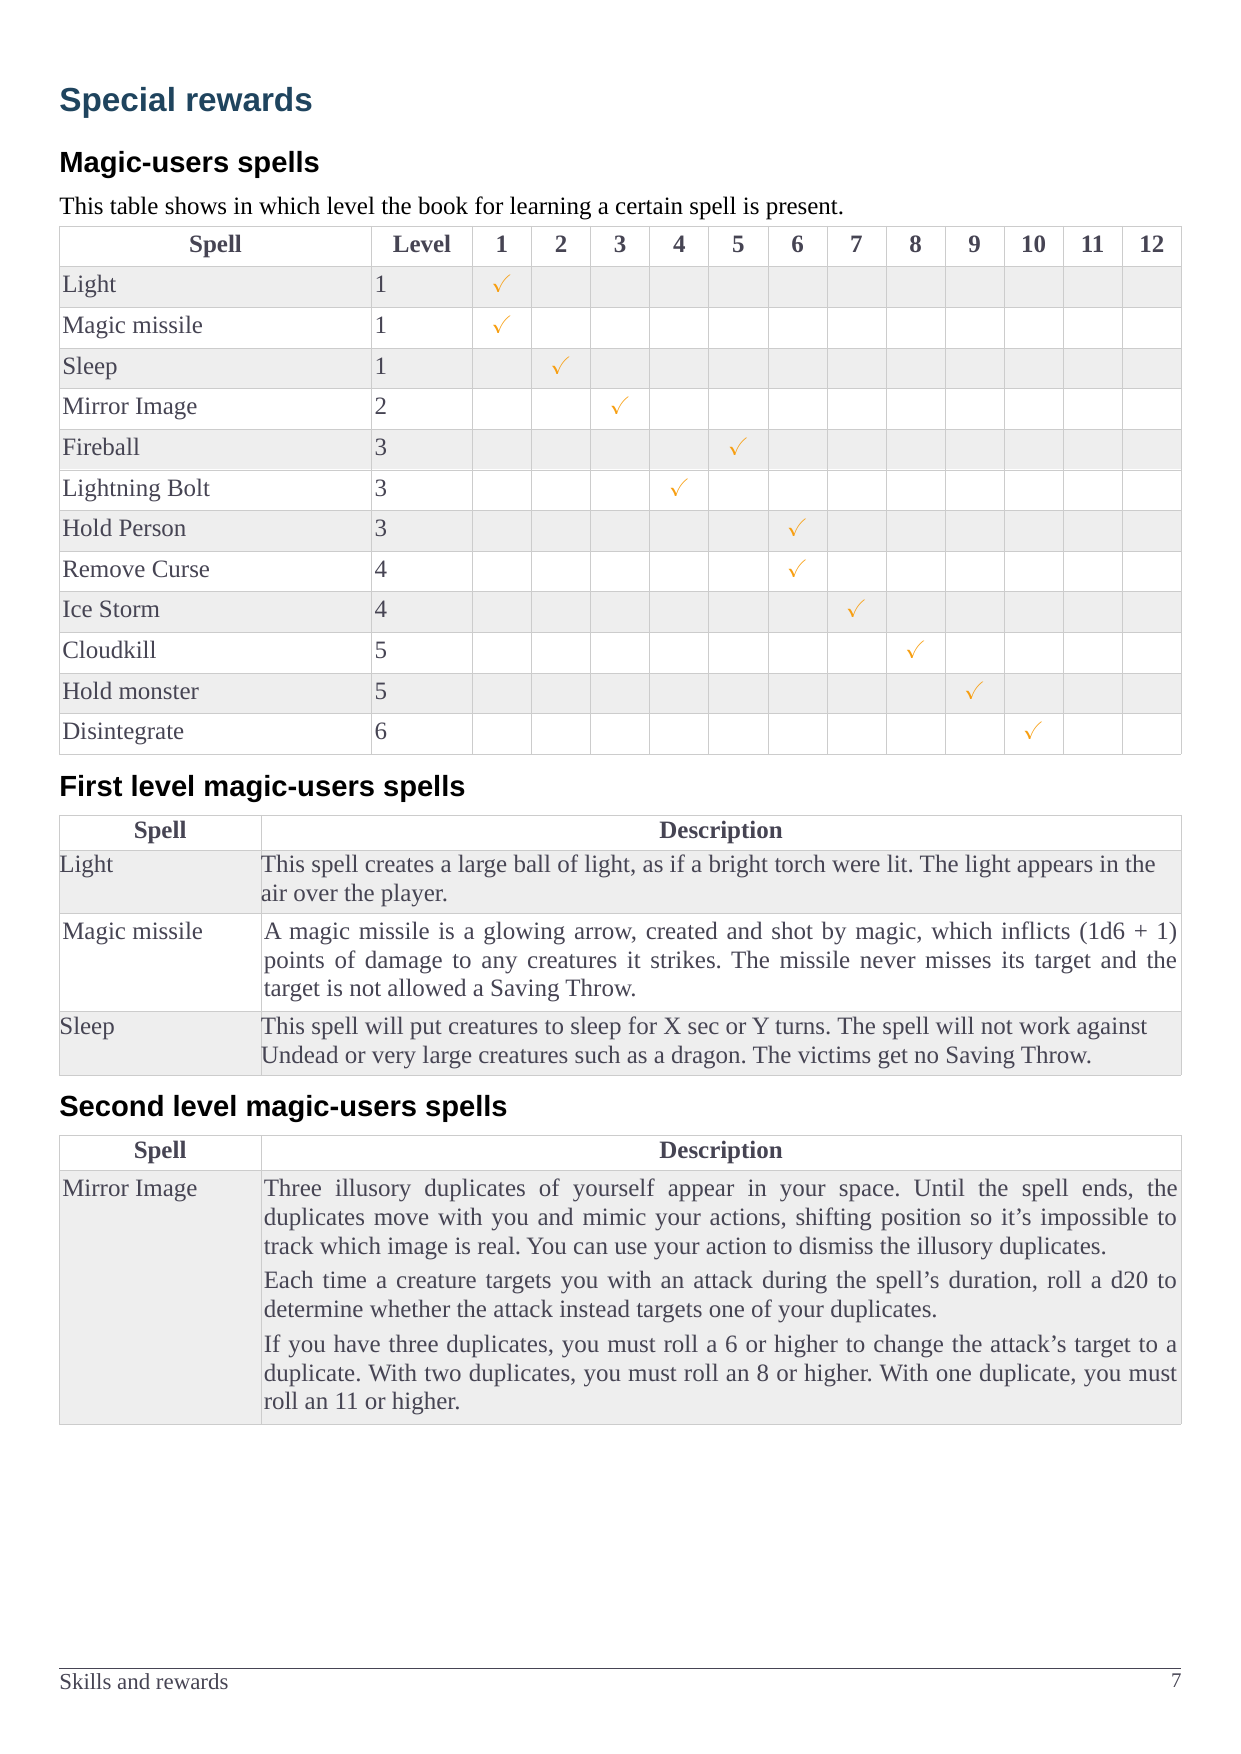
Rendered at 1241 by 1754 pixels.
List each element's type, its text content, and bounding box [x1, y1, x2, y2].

table_cell Ice Storm [60, 592, 371, 632]
table_cell [1064, 674, 1122, 713]
table_cell [532, 430, 590, 469]
table_cell [650, 308, 708, 348]
table_cell [1005, 389, 1063, 429]
table_cell 1 [372, 308, 472, 348]
table_cell ✓ [709, 430, 768, 469]
table_header Description [262, 1136, 1181, 1170]
table_cell [591, 633, 649, 673]
table_cell [828, 471, 886, 510]
table_cell Cloudkill [60, 633, 371, 673]
table_cell [769, 633, 827, 673]
table_cell [769, 430, 827, 469]
table_cell [1123, 714, 1181, 754]
table_cell [1064, 714, 1122, 754]
table_cell [769, 389, 827, 429]
table_cell ✓ [828, 592, 886, 632]
table_cell Magic missile [60, 308, 371, 348]
table_cell [473, 552, 531, 591]
table_header 10 [1005, 227, 1063, 266]
table_cell [1005, 349, 1063, 388]
table_cell 3 [372, 511, 472, 551]
table_cell [887, 511, 945, 551]
table_cell [1064, 592, 1122, 632]
table_cell [1123, 552, 1181, 591]
table_header Description [262, 816, 1181, 849]
table_cell [1123, 349, 1181, 388]
table_cell [532, 308, 590, 348]
table_cell [709, 267, 768, 307]
table_cell [887, 267, 945, 307]
table_cell [650, 592, 708, 632]
table_cell [887, 674, 945, 713]
table_cell This spell will put creatures to sleep for X sec or Y turns. The spell will not work against Undead or very large creatures such as a dragon. The victims get no Saving Throw. [262, 1012, 1181, 1075]
table_header 7 [828, 227, 886, 266]
table_cell [473, 389, 531, 429]
table_cell [769, 267, 827, 307]
table_cell [1064, 633, 1122, 673]
table_cell [709, 389, 768, 429]
table_cell Three illusory duplicates of yourself appear in your space. Until the spell ends, the duplicates move with you and mimic your actions, shifting position so it’s impossible to track which image is real. You can use your action to dismiss the illusory duplicates. Each time a creature targets you with an attack during the spell’s duration, roll a d20 to determine whether the attack instead targets one of your duplicates. If you have three duplicates, you must roll a 6 or higher to change the attack’s target to a duplicate. With two duplicates, you must roll an 8 or higher. With one duplicate, you must roll an 11 or higher. [262, 1171, 1181, 1424]
table_cell 3 [372, 430, 472, 469]
table_cell [946, 389, 1004, 429]
table_cell [650, 389, 708, 429]
table_cell [769, 349, 827, 388]
table_cell [650, 714, 708, 754]
table_cell [1123, 633, 1181, 673]
table_cell Light [60, 267, 371, 307]
table_header 3 [591, 227, 649, 266]
table_header Spell [60, 1136, 261, 1170]
table_cell [591, 511, 649, 551]
table_header 1 [473, 227, 531, 266]
table_cell [532, 389, 590, 429]
table_cell Mirror Image [60, 1171, 261, 1424]
table_cell [709, 471, 768, 510]
table_header 9 [946, 227, 1004, 266]
table_cell [532, 592, 590, 632]
table_header 2 [532, 227, 590, 266]
table_cell [1123, 674, 1181, 713]
table_cell [709, 592, 768, 632]
table_cell [887, 552, 945, 591]
table_cell 6 [372, 714, 472, 754]
table_cell 5 [372, 633, 472, 673]
subtitle Special rewards [59, 80, 1181, 118]
table_cell ✓ [769, 511, 827, 551]
table_cell 5 [372, 674, 472, 713]
table_cell [946, 308, 1004, 348]
table_cell [532, 511, 590, 551]
table_cell [1005, 552, 1063, 591]
table_cell [887, 389, 945, 429]
table_cell [1064, 308, 1122, 348]
table_cell [591, 552, 649, 591]
table_cell ✓ [887, 633, 945, 673]
table_cell [1064, 511, 1122, 551]
table_cell [532, 714, 590, 754]
table_cell [1064, 349, 1122, 388]
table_cell [828, 308, 886, 348]
table_cell [946, 633, 1004, 673]
table_cell [769, 714, 827, 754]
table_cell [828, 430, 886, 469]
table_cell [946, 349, 1004, 388]
table_cell [1064, 430, 1122, 469]
table_cell [591, 308, 649, 348]
table_cell [946, 552, 1004, 591]
table_cell [473, 633, 531, 673]
table_cell [709, 674, 768, 713]
table_cell [650, 511, 708, 551]
table_cell [828, 349, 886, 388]
table_cell [1123, 430, 1181, 469]
table_cell Sleep [60, 349, 371, 388]
table_cell [591, 349, 649, 388]
table_cell [473, 471, 531, 510]
table_cell [1005, 471, 1063, 510]
table_cell [709, 633, 768, 673]
table_cell Hold Person [60, 511, 371, 551]
table_cell [532, 471, 590, 510]
table_cell [946, 714, 1004, 754]
table_cell [473, 592, 531, 632]
table_cell [1005, 430, 1063, 469]
table_cell [473, 430, 531, 469]
table_cell [769, 471, 827, 510]
table_cell [1005, 633, 1063, 673]
table_cell [769, 674, 827, 713]
table_cell [828, 674, 886, 713]
table_cell 4 [372, 592, 472, 632]
table_cell Lightning Bolt [60, 471, 371, 510]
table_cell [1064, 552, 1122, 591]
table_cell [650, 552, 708, 591]
table_cell [828, 389, 886, 429]
table_cell ✓ [473, 308, 531, 348]
table_cell 3 [372, 471, 472, 510]
text This table shows in which level the book for learning a certain spell is present. [59, 191, 1181, 220]
table_cell Mirror Image [60, 389, 371, 429]
table_cell [769, 592, 827, 632]
table_cell Hold monster [60, 674, 371, 713]
table_cell 4 [372, 552, 472, 591]
table_cell [650, 430, 708, 469]
table_cell 2 [372, 389, 472, 429]
table_cell [532, 267, 590, 307]
table_cell [591, 471, 649, 510]
table_cell 1 [372, 267, 472, 307]
table_cell ✓ [473, 267, 531, 307]
table_cell [1123, 592, 1181, 632]
table_cell [946, 267, 1004, 307]
table_cell [709, 308, 768, 348]
table_cell [1064, 267, 1122, 307]
table_cell [1123, 267, 1181, 307]
table_header 12 [1123, 227, 1181, 266]
table_cell [591, 592, 649, 632]
table_cell [946, 471, 1004, 510]
table_cell This spell creates a large ball of light, as if a bright torch were lit. The light appears in the air over the player. [262, 851, 1181, 913]
table_cell [887, 349, 945, 388]
table_cell Remove Curse [60, 552, 371, 591]
table_cell [887, 592, 945, 632]
table_cell [650, 267, 708, 307]
table_cell [1064, 471, 1122, 510]
table_cell [1005, 592, 1063, 632]
table_cell [828, 552, 886, 591]
table_cell [887, 430, 945, 469]
table_cell [591, 267, 649, 307]
table_cell ✓ [769, 552, 827, 591]
table_cell [532, 633, 590, 673]
table_cell [473, 511, 531, 551]
table_cell ✓ [946, 674, 1004, 713]
table_header 8 [887, 227, 945, 266]
table_cell [946, 430, 1004, 469]
table_cell [473, 349, 531, 388]
table_header 5 [709, 227, 768, 266]
table_header 4 [650, 227, 708, 266]
table_cell [709, 349, 768, 388]
table_cell [1123, 389, 1181, 429]
table_cell ✓ [1005, 714, 1063, 754]
table_cell [828, 714, 886, 754]
table_cell [1123, 308, 1181, 348]
table_cell Disintegrate [60, 714, 371, 754]
table_cell [1123, 511, 1181, 551]
subtitle Magic-users spells [59, 145, 1181, 179]
table_header Spell [60, 227, 371, 266]
table_cell [887, 308, 945, 348]
table_cell [828, 633, 886, 673]
table_cell A magic missile is a glowing arrow, created and shot by magic, which inflicts (1d6 + 1) points of damage to any creatures it strikes. The missile never misses its target and the target is not allowed a Saving Throw. [262, 914, 1181, 1011]
table_cell [1123, 471, 1181, 510]
table_cell [887, 714, 945, 754]
table_cell [1005, 674, 1063, 713]
subtitle First level magic-users spells [59, 769, 1181, 802]
table_cell [1005, 308, 1063, 348]
table_cell [650, 633, 708, 673]
table_cell [828, 267, 886, 307]
table_cell [946, 592, 1004, 632]
table_cell [650, 674, 708, 713]
table_cell [709, 511, 768, 551]
table_cell [828, 511, 886, 551]
table_cell Light [60, 851, 261, 913]
table_cell [650, 349, 708, 388]
table_cell Sleep [60, 1012, 261, 1075]
table_cell [1005, 267, 1063, 307]
table_cell [709, 552, 768, 591]
table_cell [532, 674, 590, 713]
table_cell ✓ [532, 349, 590, 388]
table_cell [1005, 511, 1063, 551]
table_cell [591, 714, 649, 754]
table_cell [591, 430, 649, 469]
table_cell Fireball [60, 430, 371, 469]
table_cell [591, 674, 649, 713]
table_cell Magic missile [60, 914, 261, 1011]
table_cell [473, 674, 531, 713]
table_header Level [372, 227, 472, 266]
table_cell 1 [372, 349, 472, 388]
table_cell ✓ [650, 471, 708, 510]
table_header Spell [60, 816, 261, 849]
table_cell [769, 308, 827, 348]
table_cell [709, 714, 768, 754]
table_cell [887, 471, 945, 510]
table_cell [532, 552, 590, 591]
table_header 11 [1064, 227, 1122, 266]
table_header 6 [769, 227, 827, 266]
table_cell [1064, 389, 1122, 429]
table_cell [946, 511, 1004, 551]
subtitle Second level magic-users spells [59, 1089, 1181, 1123]
table_cell [473, 714, 531, 754]
table_cell ✓ [591, 389, 649, 429]
